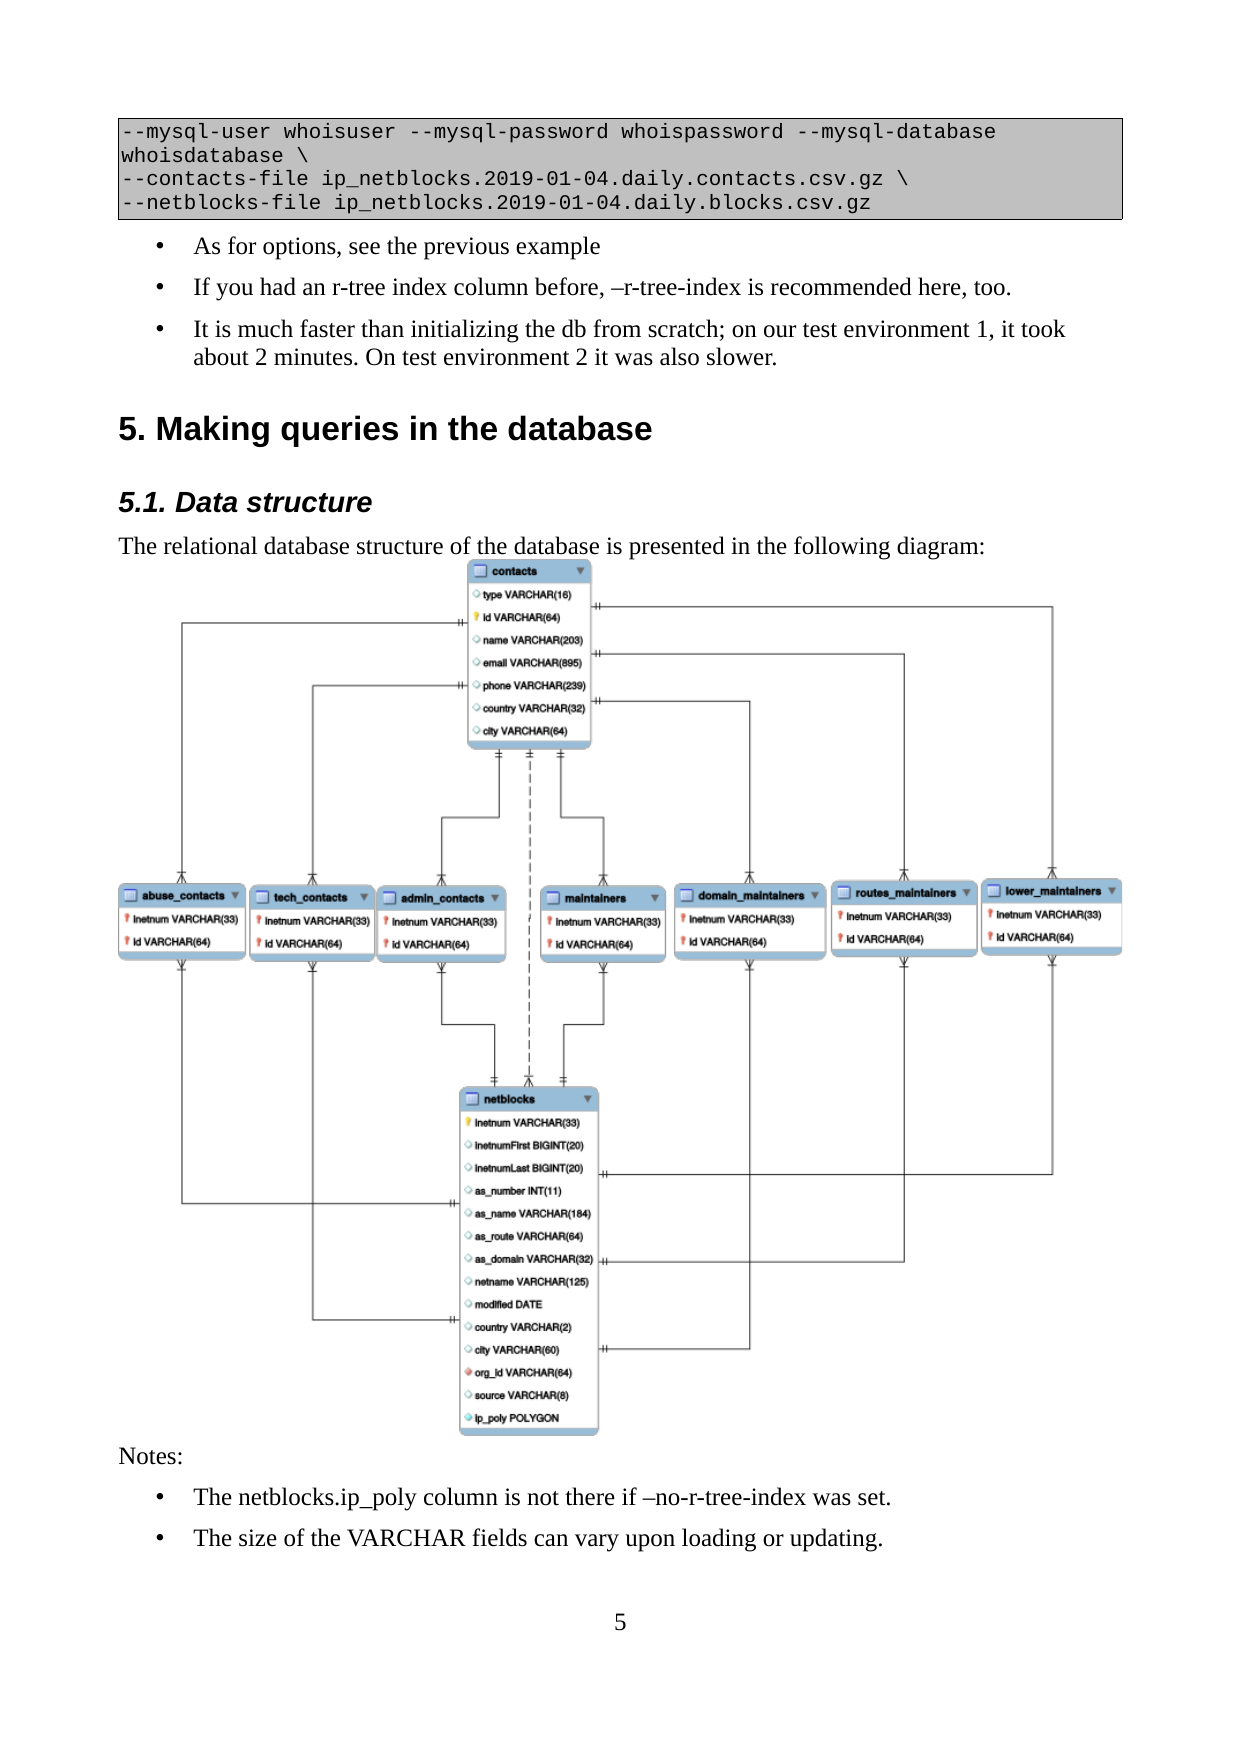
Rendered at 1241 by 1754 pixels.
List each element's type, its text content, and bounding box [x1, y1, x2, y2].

text The relational database structure of the database is presented in the following diagram: [118, 531, 1122, 886]
subtitle Data structure [118, 485, 1122, 518]
list The netblocks.ip_poly column is not there if –no-r-tree-index was set. [156, 1482, 1122, 1511]
list The size of the VARCHAR fields can vary upon loading or updating. [156, 1523, 1122, 1552]
text --netblocks-file ip_netblocks.2019-01-04.daily.blocks.csv.gz [119, 189, 1122, 219]
text [444, 750, 602, 1086]
text [315, 687, 498, 891]
list As for options, see the previous example [156, 231, 1122, 260]
list It is much faster than initializing the db from scratch; on our test environment 1, it took about 2 minutes. On test environment 2 it was also slower. [156, 314, 1122, 371]
subtitle Making queries in the database [118, 409, 1122, 447]
text --contacts-file ip_netblocks.2019-01-04.daily.contacts.csv.gz \ [119, 165, 1122, 189]
text Notes: [118, 954, 1122, 1469]
list If you had an r-tree index column before, –r-tree-index is recommended here, too. [156, 272, 1122, 301]
text --mysql-user whoisuser --mysql-password whoispassword --mysql-database whoisdatabase \ [119, 119, 1122, 165]
text [563, 703, 749, 1173]
text [593, 608, 1051, 1173]
text [183, 624, 467, 1202]
